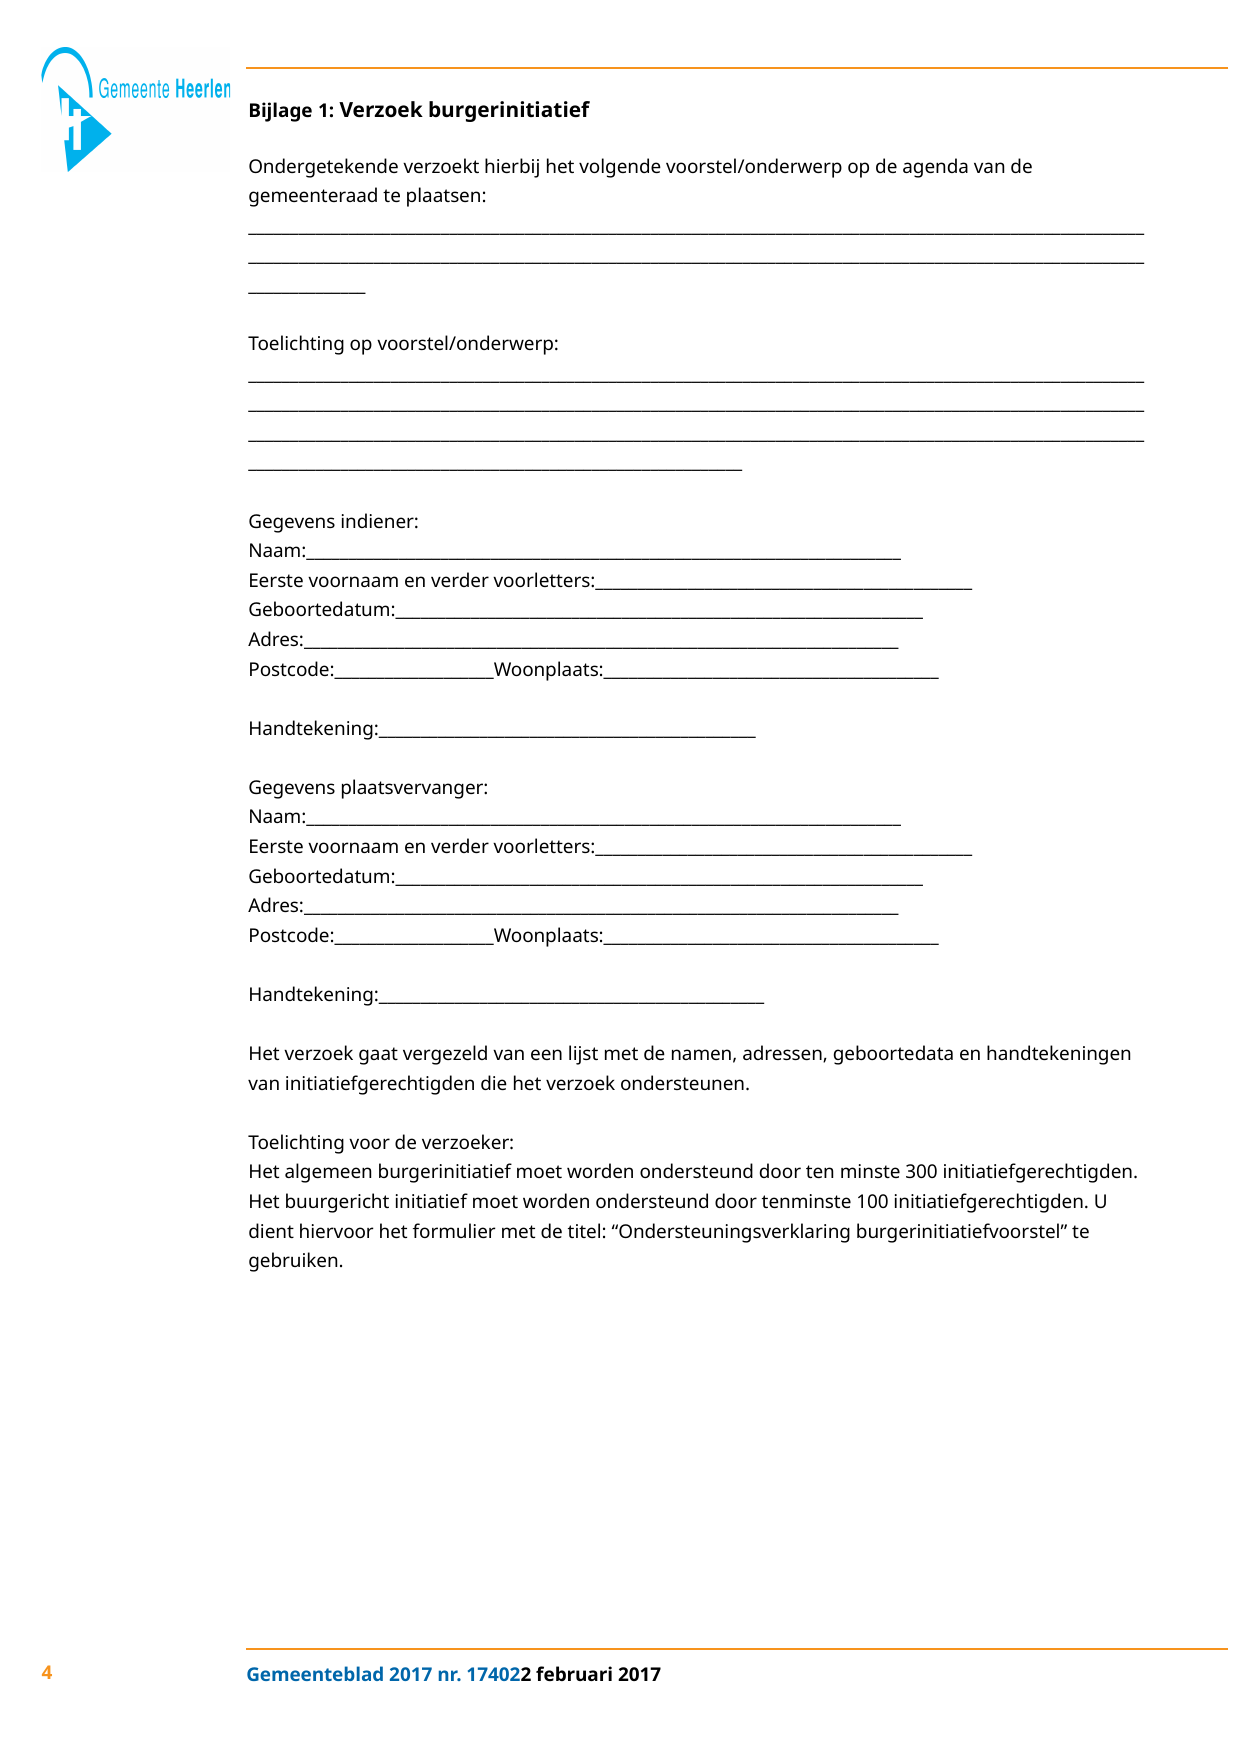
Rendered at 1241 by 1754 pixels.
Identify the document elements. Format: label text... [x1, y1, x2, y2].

text ____________________________________________________________________________________________________________________________________________________________________________________________________________________________________________________________________________________________________________________________________________________________________________________________ [248, 360, 1152, 474]
text Gegevens indiener: [248, 508, 1152, 534]
text ____________________________________________________________________________________________________________________________________________________________________________________________________________________________________ [248, 212, 1152, 297]
text Geboortedatum:_______________________________________________________________ [248, 863, 1152, 889]
text Geboortedatum:_______________________________________________________________ [248, 597, 1152, 622]
text Toelichting op voorstel/onderwerp: [248, 330, 1152, 356]
text Naam:_______________________________________________________________________ [248, 537, 1152, 563]
text Ondergetekende verzoekt hierbij het volgende voorstel/onderwerp op de agenda van de gemeenteraad te plaatsen: [248, 153, 1152, 208]
text Postcode:___________________Woonplaats:________________________________________ [248, 922, 1152, 948]
text Eerste voornaam en verder voorletters:_____________________________________________ [248, 833, 1152, 859]
picture [41, 47, 58, 70]
text Eerste voornaam en verder voorletters:_____________________________________________ [248, 567, 1152, 593]
text Het verzoek gaat vergezeld van een lijst met de namen, adressen, geboortedata en handtekeningen van initiatiefgerechtigden die het verzoek ondersteunen. [248, 1040, 1152, 1096]
text Postcode:___________________Woonplaats:________________________________________ [248, 656, 1152, 682]
text Adres:_______________________________________________________________________ [248, 626, 1152, 652]
text Bijlage 1: Verzoek burgerinitiatief [248, 95, 1152, 123]
text Gegevens plaatsvervanger: [248, 774, 1152, 800]
text Adres:_______________________________________________________________________ [248, 892, 1152, 918]
text Handtekening:______________________________________________ [248, 981, 1152, 1007]
text Het algemeen burgerinitiatief moet worden ondersteund door ten minste 300 initiatiefgerechtigden. Het buurgericht initiatief moet worden ondersteund door tenminste 100 initiatiefgerechtigden. U dient hiervoor het formulier met de titel: “Ondersteuningsverklaring burgerinitiatiefvoorstel” te gebruiken. [248, 1159, 1152, 1273]
text Naam:_______________________________________________________________________ [248, 804, 1152, 829]
text Toelichting voor de verzoeker: [248, 1129, 1152, 1155]
picture [41, 47, 231, 172]
text Handtekening:_____________________________________________ [248, 715, 1152, 741]
